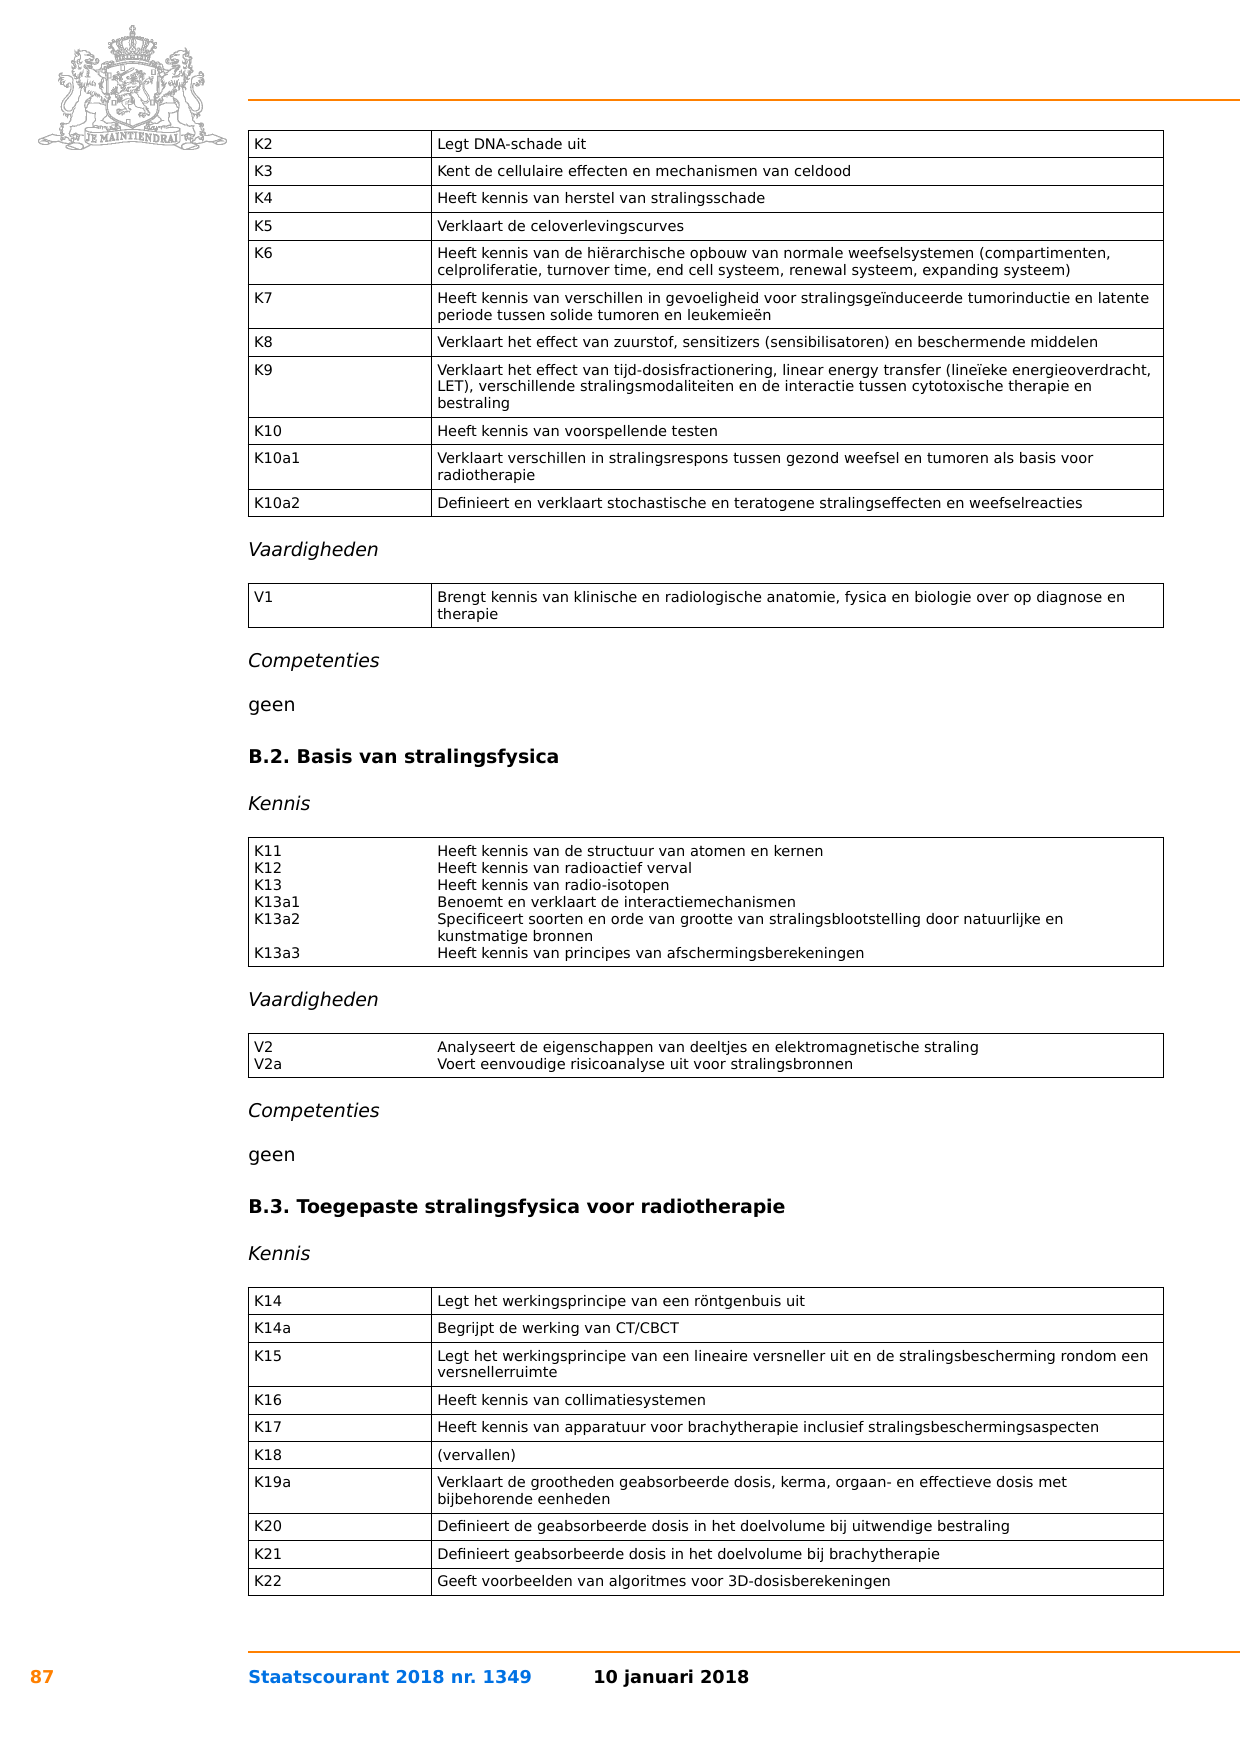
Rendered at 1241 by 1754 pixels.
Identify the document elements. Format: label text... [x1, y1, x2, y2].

table_cell Verklaart de celoverlevingscurves [432, 213, 1163, 239]
table_cell K22 [249, 1569, 431, 1595]
table_cell Heeft kennis van radio-isotopen [431, 877, 1163, 893]
table_cell K18 [249, 1442, 431, 1468]
table_cell Verklaart de grootheden geabsorbeerde dosis, kerma, orgaan- en effectieve dosis met bijbehorende eenheden [432, 1469, 1163, 1513]
table_cell Heeft kennis van apparatuur voor brachytherapie inclusief stralingsbeschermingsaspecten [432, 1415, 1163, 1441]
table_cell Heeft kennis van verschillen in gevoeligheid voor stralingsgeïnduceerde tumorinductie en latente periode tussen solide tumoren en leukemieën [432, 285, 1163, 328]
table_cell K13a3 [249, 945, 431, 966]
subtitle B.3. Toegepaste stralingsfysica voor radiotherapie [248, 1196, 1163, 1218]
table_cell Verklaart verschillen in stralingsrespons tussen gezond weefsel en tumoren als basis voor radiotherapie [432, 445, 1163, 489]
table_cell K15 [249, 1343, 431, 1386]
table_header K11 [249, 838, 431, 859]
table_cell K7 [249, 285, 431, 328]
table_cell Benoemt en verklaart de interactiemechanismen [431, 894, 1163, 911]
table_cell Heeft kennis van de hiërarchische opbouw van normale weefselsystemen (compartimenten, celproliferatie, turnover time, end cell systeem, renewal systeem, expanding systeem) [432, 241, 1163, 284]
table_cell (vervallen) [432, 1442, 1163, 1468]
text geen [248, 1144, 1163, 1166]
table_cell K13a1 [249, 894, 431, 911]
subtitle B.2. Basis van stralingsfysica [248, 746, 1163, 768]
table_cell K9 [249, 357, 431, 417]
table_cell Heeft kennis van principes van afschermingsberekeningen [431, 945, 1163, 966]
table_cell K17 [249, 1415, 431, 1441]
table_cell K13 [249, 877, 431, 893]
table_cell K10a2 [249, 490, 431, 516]
subtitle Vaardigheden [248, 539, 1163, 561]
table_cell K3 [249, 158, 431, 185]
table_cell Heeft kennis van voorspellende testen [432, 418, 1163, 444]
picture [38, 25, 227, 150]
table_cell K8 [249, 329, 431, 356]
table_cell Legt DNA-schade uit [432, 131, 1163, 157]
table_cell K6 [249, 241, 431, 284]
table_cell Begrijpt de werking van CT/CBCT [432, 1315, 1163, 1342]
table_cell K16 [249, 1387, 431, 1413]
table_header Legt het werkingsprincipe van een röntgenbuis uit [432, 1288, 1163, 1314]
table_cell Kent de cellulaire effecten en mechanismen van celdood [432, 158, 1163, 185]
table_cell Definieert en verklaart stochastische en teratogene stralingseffecten en weefselreacties [432, 490, 1163, 516]
subtitle Competenties [248, 650, 1163, 672]
table_header K14 [249, 1288, 431, 1314]
table_cell Verklaart het effect van zuurstof, sensitizers (sensibilisatoren) en beschermende middelen [432, 329, 1163, 356]
table_cell Definieert de geabsorbeerde dosis in het doelvolume bij uitwendige bestraling [432, 1514, 1163, 1540]
subtitle Vaardigheden [248, 989, 1163, 1011]
table_cell K12 [249, 860, 431, 877]
table_cell K4 [249, 186, 431, 212]
table_header Analyseert de eigenschappen van deeltjes en elektromagnetische straling [431, 1034, 1163, 1056]
table_cell K2 [249, 131, 431, 157]
table_cell Heeft kennis van radioactief verval [431, 860, 1163, 877]
table_header V1 [249, 584, 431, 627]
table_cell Geeft voorbeelden van algoritmes voor 3D-dosisberekeningen [432, 1569, 1163, 1595]
table_cell K21 [249, 1541, 431, 1567]
table_cell K20 [249, 1514, 431, 1540]
table_cell Verklaart het effect van tijd-dosisfractionering, linear energy transfer (lineïeke energieoverdracht, LET), verschillende stralingsmodaliteiten en de interactie tussen cytotoxische therapie en bestraling [432, 357, 1163, 417]
table_cell Heeft kennis van herstel van stralingsschade [432, 186, 1163, 212]
table_cell Definieert geabsorbeerde dosis in het doelvolume bij brachytherapie [432, 1541, 1163, 1567]
table_cell K13a2 [249, 911, 431, 944]
table_cell Heeft kennis van collimatiesystemen [432, 1387, 1163, 1413]
table_cell Specificeert soorten en orde van grootte van stralingsblootstelling door natuurlijke en kunstmatige bronnen [431, 911, 1163, 944]
table_cell Voert eenvoudige risicoanalyse uit voor stralingsbronnen [431, 1056, 1163, 1077]
table_cell Legt het werkingsprincipe van een lineaire versneller uit en de stralingsbescherming rondom een versnellerruimte [432, 1343, 1163, 1386]
table_cell K10 [249, 418, 431, 444]
text geen [248, 694, 1163, 716]
table_cell K5 [249, 213, 431, 239]
table_cell K14a [249, 1315, 431, 1342]
subtitle Competenties [248, 1100, 1163, 1122]
table_cell K19a [249, 1469, 431, 1513]
subtitle Kennis [248, 1243, 1163, 1265]
subtitle Kennis [248, 793, 1163, 815]
table_header V2 [249, 1034, 431, 1056]
table_cell V2a [249, 1056, 431, 1077]
table_cell K10a1 [249, 445, 431, 489]
table_header Heeft kennis van de structuur van atomen en kernen [431, 838, 1163, 859]
table_header Brengt kennis van klinische en radiologische anatomie, fysica en biologie over op diagnose en therapie [432, 584, 1163, 627]
